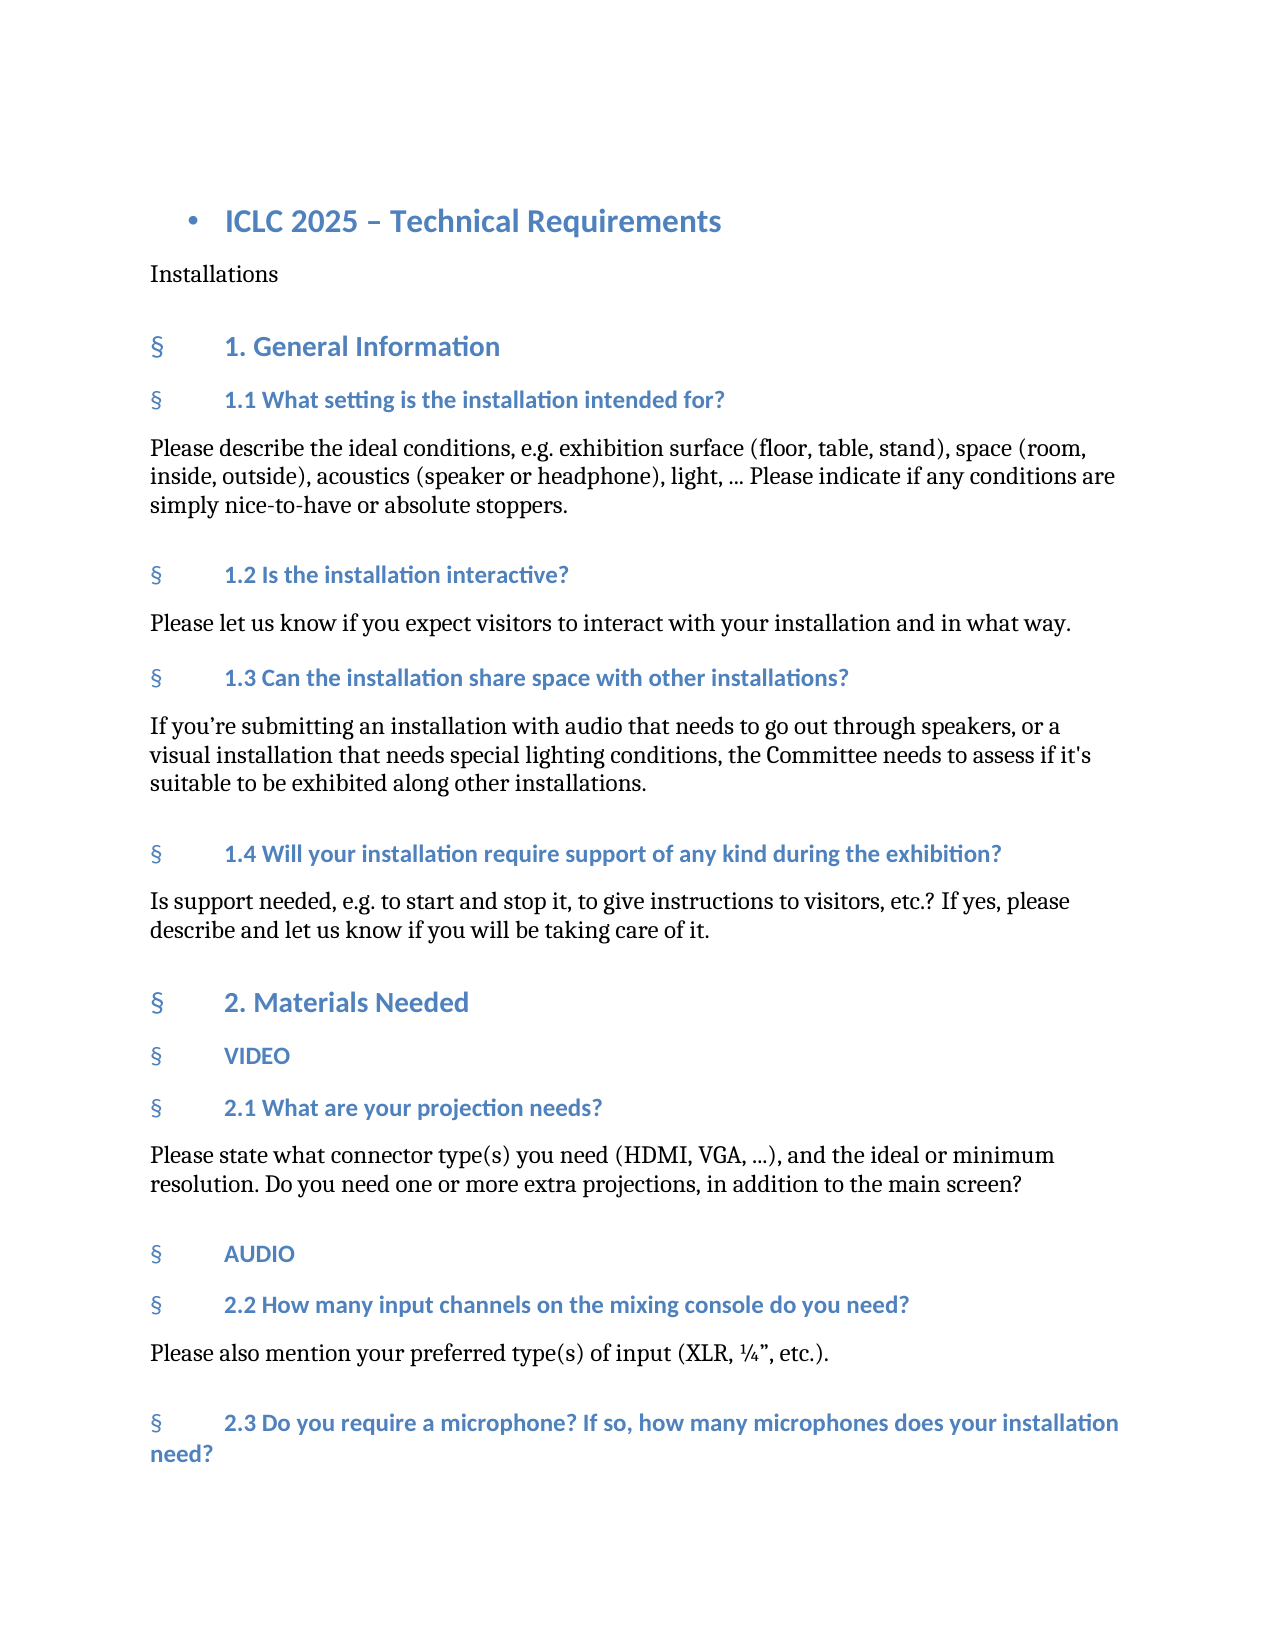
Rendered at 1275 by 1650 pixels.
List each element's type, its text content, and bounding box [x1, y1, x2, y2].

list VIDEO [150, 1041, 1125, 1071]
list 2.3 Do you require a microphone? If so, how many microphones does your installation need? [150, 1407, 1125, 1468]
list 1. General Information [150, 328, 1125, 363]
list 2.1 What are your projection needs? [150, 1092, 1125, 1122]
text Please also mention your preferred type(s) of input (XLR, ¼”, etc.). [150, 1339, 1125, 1368]
text Is support needed, e.g. to start and stop it, to give instructions to visitors, etc.? If yes, please describe and let us know if you will be taking care of it. [150, 887, 1125, 944]
list ICLC 2025 – Technical Requirements [187, 200, 1125, 241]
text Please describe the ideal conditions, e.g. exhibition surface (floor, table, stand), space (room, inside, outside), acoustics (speaker or headphone), light, ... Please indicate if any conditions are simply nice-to-have or absolute stoppers. [150, 433, 1125, 520]
text Installations [150, 259, 1125, 288]
list 1.3 Can the installation share space with other installations? [150, 663, 1125, 693]
list 1.1 What setting is the installation intended for? [150, 384, 1125, 415]
list AUDIO [150, 1238, 1125, 1269]
text If you’re submitting an installation with audio that needs to go out through speakers, or a visual installation that needs special lighting conditions, the Committee needs to assess if it's suitable to be exhibited along other installations. [150, 712, 1125, 798]
list 2.2 How many input channels on the mixing console do you need? [150, 1289, 1125, 1320]
text Please let us know if you expect visitors to interact with your installation and in what way. [150, 609, 1125, 637]
list 1.2 Is the installation interactive? [150, 559, 1125, 590]
list 2. Materials Needed [150, 984, 1125, 1020]
text Please state what connector type(s) you need (HDMI, VGA, ...), and the ideal or minimum resolution. Do you need one or more extra projections, in addition to the main screen? [150, 1141, 1125, 1199]
list 1.4 Will your installation require support of any kind during the exhibition? [150, 838, 1125, 868]
